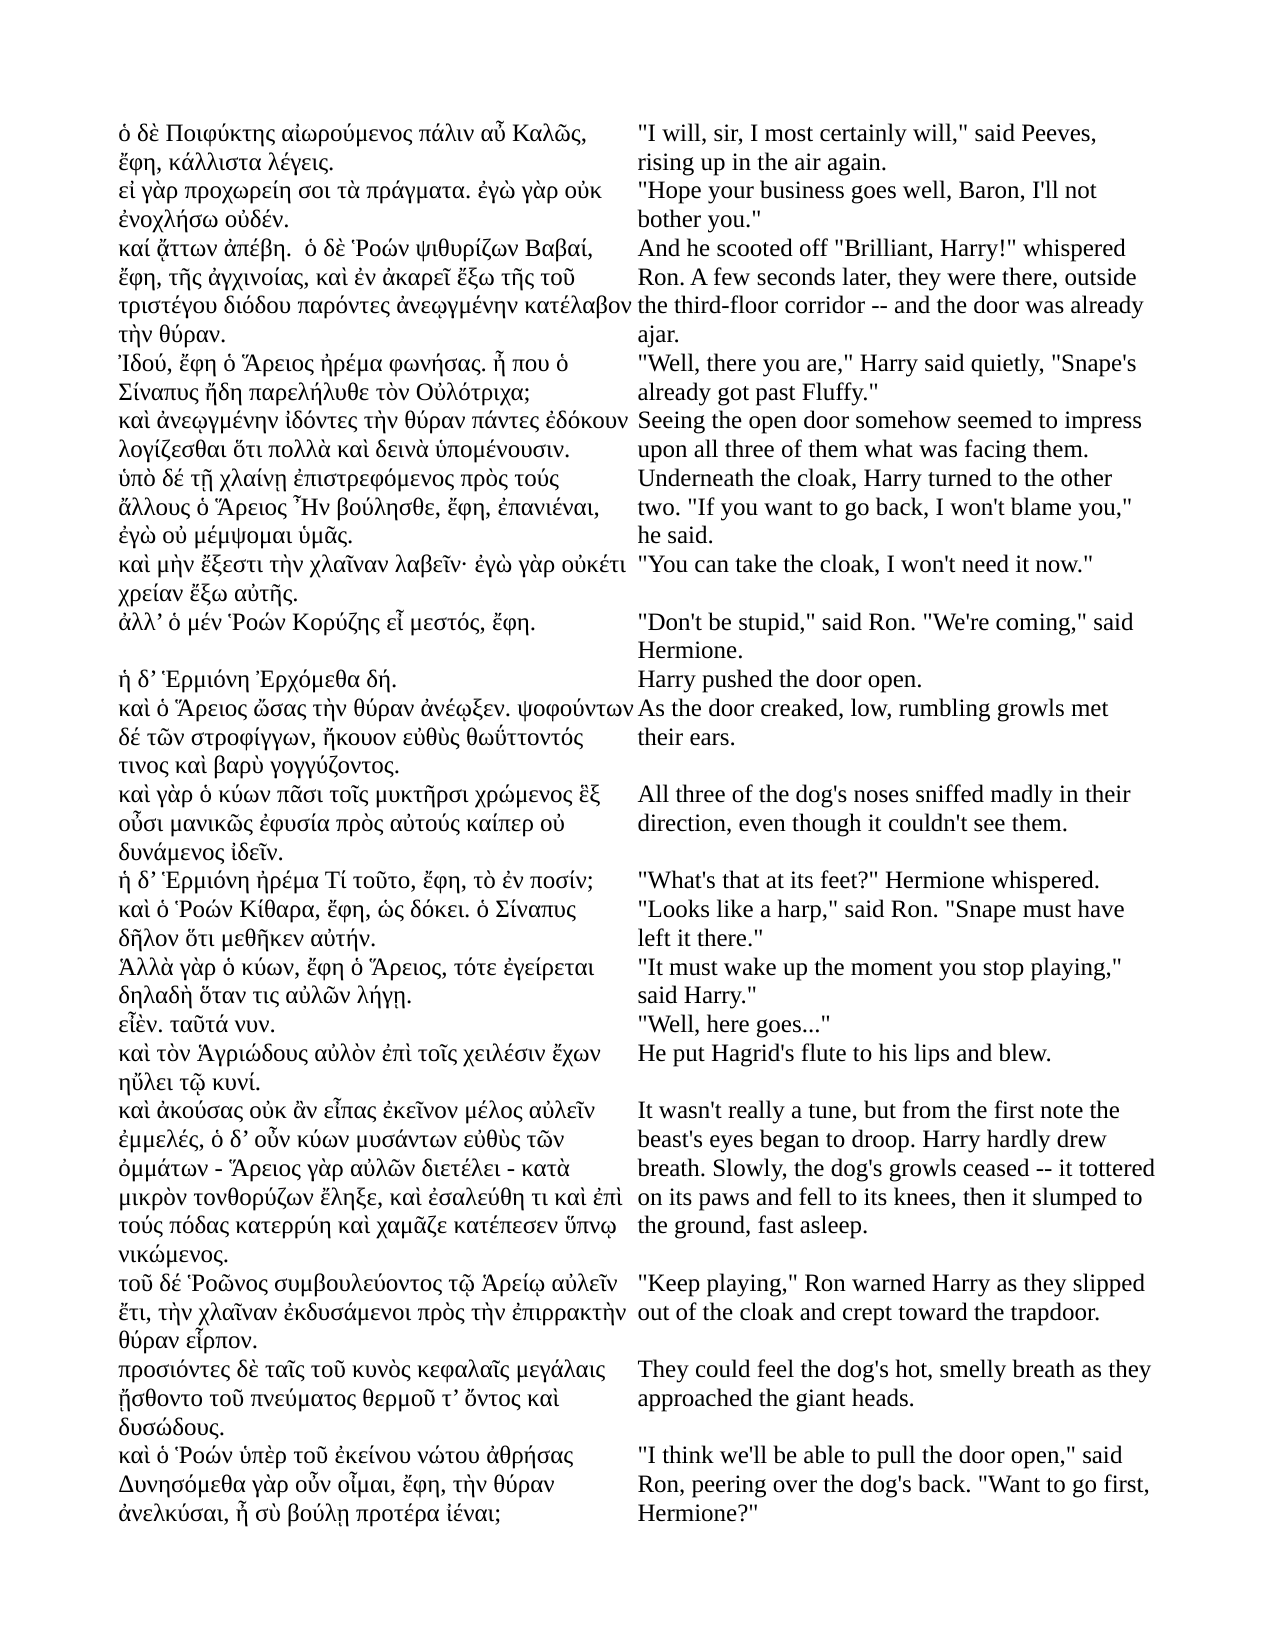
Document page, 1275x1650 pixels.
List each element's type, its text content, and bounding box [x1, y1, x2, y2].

table_cell They could feel the dog's hot, smelly breath as they approached the giant heads. [637, 1354, 1157, 1441]
table_cell "What's that at its feet?" Hermione whispered. [637, 866, 1157, 894]
table_cell καὶ ἀνεῳγμένην ἰδόντες τὴν θύραν πάντες ἐδόκουν λογίζεσθαι ὅτι πολλὰ καὶ δεινὰ ὑπομένουσιν. [118, 406, 637, 463]
table_cell Ἰδού, ἔφη ὁ Ἅρειος ἠρέμα φωνήσας. ἦ που ὁ Σίναπυς ἤδη παρελήλυθε τὸν Οὐλότριχα; [118, 348, 637, 406]
table_cell Underneath the cloak, Harry turned to the other two. "If you want to go back, I won't blame you," he said. [637, 463, 1157, 549]
table_cell "Looks like a harp," said Ron. "Snape must have left it there." [637, 894, 1157, 952]
table_cell ἡ δ’ Ἑρμιόνη ἠρέμα Τί τοῦτο, ἔφη, τὸ ἐν ποσίν; [118, 866, 637, 894]
table_cell ὁ δὲ Ποιφύκτης αἰωρούμενος πάλιν αὖ Καλῶς, ἔφη, κάλλιστα λέγεις. [118, 118, 637, 176]
table_cell "Hope your business goes well, Baron, I'll not bother you." [637, 176, 1157, 233]
table_cell "I think we'll be able to pull the door open," said Ron, peering over the dog's back. "Want to go first, Hermione?" [637, 1441, 1157, 1527]
table_cell καὶ ὁ Ῥοών ὑπὲρ τοῦ ἐκείνου νώτου ἀθρήσας Δυνησόμεθα γὰρ οὖν οἶμαι, ἔφη, τὴν θύραν ἀνελκύσαι, ἦ σὺ βούλῃ προτέρα ἰέναι; [118, 1441, 637, 1527]
table_cell καὶ γὰρ ὁ κύων πᾶσι τοῖς μυκτῆρσι χρώμενος ἓξ οὖσι μανικῶς ἐφυσία πρὸς αὐτούς καίπερ οὐ δυνάμενος ἰδεῖν. [118, 779, 637, 866]
table_cell ἡ δ’ Ἑρμιόνη Ἐρχόμεθα δή. [118, 664, 637, 693]
table_cell καὶ ὁ Ῥοών Κίθαρα, ἔφη, ὡς δόκει. ὁ Σίναπυς δῆλον ὅτι μεθῆκεν αὐτήν. [118, 894, 637, 952]
table_cell All three of the dog's noses sniffed madly in their direction, even though it couldn't see them. [637, 779, 1157, 866]
table_cell Ἁλλὰ γὰρ ὁ κύων, ἔφη ὁ Ἅρειος, τότε ἐγείρεται δηλαδὴ ὅταν τις αὐλῶν λήγῃ. [118, 952, 637, 1009]
table_cell He put Hagrid's flute to his lips and blew. [637, 1038, 1157, 1096]
table_cell It wasn't really a tune, but from the first note the beast's eyes began to droop. Harry hardly drew breath. Slowly, the dog's growls ceased -- it tottered on its paws and fell to its knees, then it slumped to the ground, fast asleep. [637, 1096, 1157, 1268]
table_cell Harry pushed the door open. [637, 664, 1157, 693]
table_cell "Well, here goes..." [637, 1009, 1157, 1038]
table_cell "Well, there you are," Harry said quietly, "Snape's already got past Fluffy." [637, 348, 1157, 406]
table_cell προσιόντες δὲ ταῖς τοῦ κυνὸς κεφαλαῖς μεγάλαις ᾔσθοντο τοῦ πνεύματος θερμοῦ τ’ ὄντος καὶ δυσώδους. [118, 1354, 637, 1441]
table_cell "It must wake up the moment you stop playing," said Harry." [637, 952, 1157, 1009]
table_cell And he scooted off "Brilliant, Harry!" whispered Ron. A few seconds later, they were there, outside the third-floor corridor -- and the door was already ajar. [637, 233, 1157, 348]
table_cell "You can take the cloak, I won't need it now." [637, 549, 1157, 607]
table_cell εἰ γὰρ προχωρείη σοι τὰ πράγματα. ἐγὼ γὰρ οὐκ ἐνοχλήσω οὐδέν. [118, 176, 637, 233]
table_cell ἀλλ’ ὁ μέν Ῥοών Κορύζης εἶ μεστός, ἔφη. [118, 607, 637, 664]
table_cell καὶ ὁ Ἅρειος ὤσας τὴν θύραν ἀνέῳξεν. ψοφούντων δέ τῶν στροφίγγων, ἤκουον εὐθὺς θωΰττοντός τινος καὶ βαρὺ γογγύζοντος. [118, 693, 637, 779]
table_cell τοῦ δέ Ῥοῶνος συμβουλεύοντος τῷ Ἁρείῳ αὐλεῖν ἔτι, τὴν χλαῖναν ἐκδυσάμενοι πρὸς τὴν ἐπιρρακτὴν θύραν εἷρπον. [118, 1268, 637, 1354]
table_cell ὑπὸ δέ τῇ χλαίνῃ ἐπιστρεφόμενος πρὸς τούς ἄλλους ὁ Ἅρειος Ἦν βούλησθε, ἔφη, ἐπανιέναι, ἐγὼ οὐ μέμψομαι ὑμᾶς. [118, 463, 637, 549]
table_cell "Don't be stupid," said Ron. "We're coming," said Hermione. [637, 607, 1157, 664]
table_cell "Keep playing," Ron warned Harry as they slipped out of the cloak and crept toward the trapdoor. [637, 1268, 1157, 1354]
table_cell εἶὲν. ταῦτά νυν. [118, 1009, 637, 1038]
table_cell καὶ ἀκούσας οὐκ ἂν εἶπας ἐκεῖνον μέλος αὐλεῖν ἐμμελές, ὁ δ’ οὖν κύων μυσάντων εὐθὺς τῶν ὀμμάτων - Ἅρειος γὰρ αὐλῶν διετέλει - κατὰ μικρὸν τονθορύζων ἔληξε, καὶ ἐσαλεύθη τι καὶ ἐπὶ τούς πόδας κατερρύη καὶ χαμᾶζε κατέπεσεν ὕπνῳ νικώμενος. [118, 1096, 637, 1268]
table_cell As the door creaked, low, rumbling growls met their ears. [637, 693, 1157, 779]
table_cell καὶ μὴν ἔξεστι τὴν χλαῖναν λαβεῖν· ἐγὼ γὰρ οὐκέτι χρείαν ἔξω αὐτῆς. [118, 549, 637, 607]
table_cell καὶ τὸν Ἁγριώδους αὐλὸν ἐπὶ τοῖς χειλέσιν ἔχων ηὔλει τῷ κυνί. [118, 1038, 637, 1096]
table_cell Seeing the open door somehow seemed to impress upon all three of them what was facing them. [637, 406, 1157, 463]
table_cell "I will, sir, I most certainly will," said Peeves, rising up in the air again. [637, 118, 1157, 176]
table_cell καί ᾄττων ἀπέβη. ὁ δὲ Ῥοών ψιθυρίζων Βαβαί, ἔφη, τῆς ἀγχινοίας, καὶ ἐν ἀκαρεῖ ἔξω τῆς τοῦ τριστέγου διόδου παρόντες ἀνεῳγμένην κατέλαβον τὴν θύραν. [118, 233, 637, 348]
